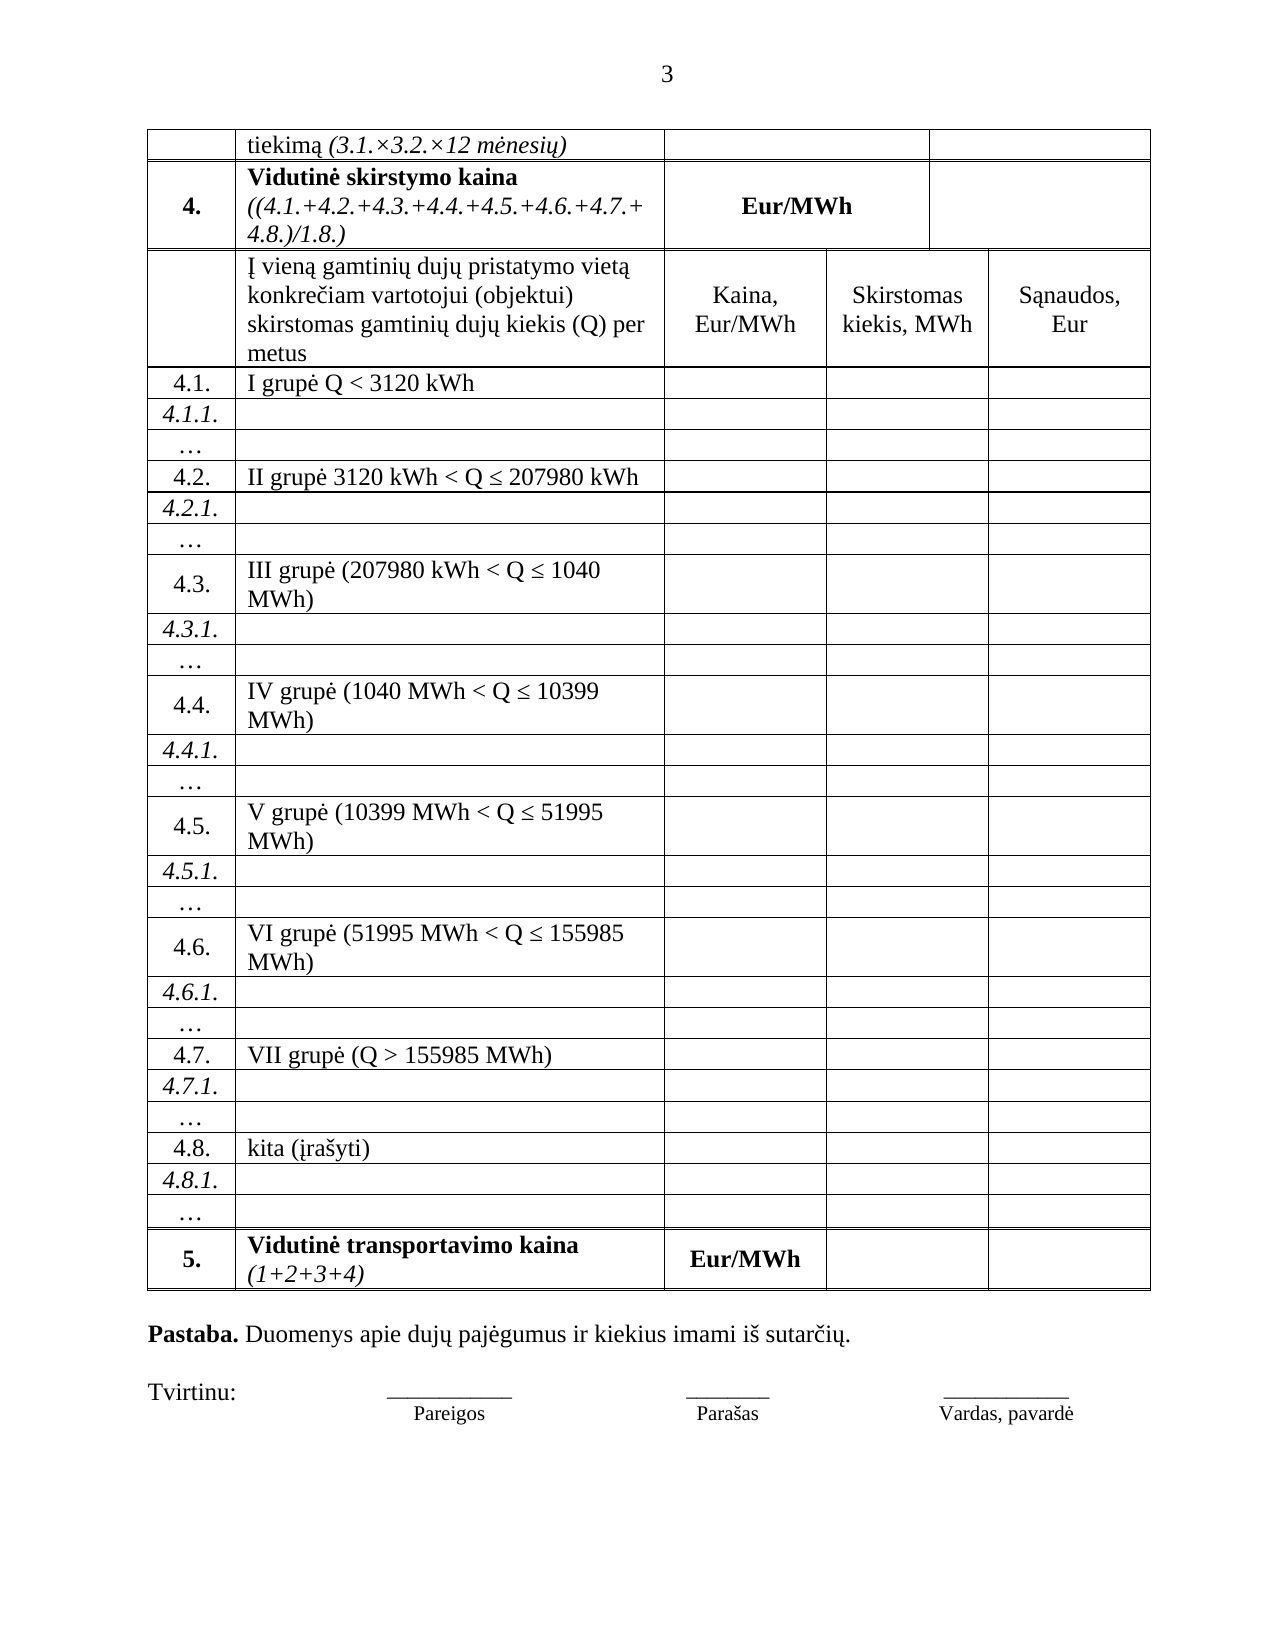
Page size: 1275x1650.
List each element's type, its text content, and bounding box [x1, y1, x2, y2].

table_cell [665, 1102, 826, 1132]
table_cell 4.1.1. [148, 399, 235, 429]
table_cell [236, 977, 664, 1007]
table_cell [665, 918, 826, 976]
table_cell 4.2.1. [148, 493, 235, 523]
table_cell [930, 162, 1150, 248]
table_cell [989, 493, 1150, 523]
table_cell Eur/MWh [665, 162, 929, 248]
table_cell [665, 555, 826, 612]
table_cell [827, 1230, 988, 1288]
table_cell [665, 1133, 826, 1163]
table_cell [665, 887, 826, 917]
table_cell [827, 1164, 988, 1194]
table_cell VI grupė (51995 MWh < Q ≤ 155985 MWh) [236, 918, 664, 976]
text Pastaba. Duomenys apie dujų pajėgumus ir kiekius imami iš sutarčių. [148, 1319, 1186, 1348]
table_cell … [148, 645, 235, 675]
table_cell [665, 493, 826, 523]
table_cell [665, 797, 826, 854]
table_cell 4.1. [148, 368, 235, 398]
table_cell II grupė 3120 kWh < Q ≤ 207980 kWh [236, 461, 664, 491]
table_cell [989, 735, 1150, 765]
table_cell [665, 676, 826, 733]
table_cell [665, 856, 826, 886]
table_cell … [148, 430, 235, 460]
table_cell [665, 368, 826, 398]
table_cell … [148, 766, 235, 796]
table_cell kita (įrašyti) [236, 1133, 664, 1163]
table_cell [989, 1039, 1150, 1069]
table_cell [236, 887, 664, 917]
table_cell [827, 735, 988, 765]
table_cell [989, 1230, 1150, 1288]
table_cell [827, 856, 988, 886]
table_cell [827, 1070, 988, 1101]
table_cell 4.6.1. [148, 977, 235, 1007]
table_cell [827, 1133, 988, 1163]
table_header ____________ Pareigos [304, 1377, 594, 1443]
table_cell [665, 735, 826, 765]
table_header ____________ Vardas, pavardė [861, 1377, 1152, 1443]
table_cell [989, 1133, 1150, 1163]
table_cell [989, 524, 1150, 554]
table_cell [989, 555, 1150, 612]
table_cell [989, 1164, 1150, 1194]
table_cell [989, 918, 1150, 976]
table_cell 4. [148, 162, 235, 248]
table_cell [827, 430, 988, 460]
table_cell [989, 977, 1150, 1007]
table_cell Vidutinė transportavimo kaina (1+2+3+4) [236, 1230, 664, 1288]
table_cell [827, 1039, 988, 1069]
table_cell [665, 1070, 826, 1101]
table_cell [236, 1164, 664, 1194]
table_cell [665, 645, 826, 675]
table_cell [236, 493, 664, 523]
table_cell Sąnaudos, Eur [989, 251, 1150, 366]
table_cell [989, 1195, 1150, 1227]
table_cell [989, 797, 1150, 854]
table_cell [665, 1008, 826, 1038]
table_header ________ Parašas [595, 1377, 861, 1443]
table_cell [989, 1102, 1150, 1132]
table_cell Skirstomas kiekis, MWh [827, 251, 988, 366]
table_cell [827, 766, 988, 796]
table_cell [827, 797, 988, 854]
table_cell [827, 461, 988, 491]
table_cell [989, 676, 1150, 733]
table_cell 4.3.1. [148, 614, 235, 644]
table_cell [827, 368, 988, 398]
table_cell [665, 130, 929, 159]
table_cell 4.5. [148, 797, 235, 854]
table_cell [236, 1102, 664, 1132]
table_cell … [148, 887, 235, 917]
table_cell [989, 766, 1150, 796]
table_cell 4.6. [148, 918, 235, 976]
table_cell [665, 1164, 826, 1194]
table_cell … [148, 1195, 235, 1227]
table_cell [236, 766, 664, 796]
table_cell [665, 614, 826, 644]
table_cell [665, 766, 826, 796]
table_cell [665, 524, 826, 554]
table_cell [827, 614, 988, 644]
table_cell [827, 1008, 988, 1038]
table_cell [827, 1195, 988, 1227]
table_cell [989, 887, 1150, 917]
table_cell [989, 368, 1150, 398]
table_cell V grupė (10399 MWh < Q ≤ 51995 MWh) [236, 797, 664, 854]
table_cell [827, 524, 988, 554]
table_cell [989, 614, 1150, 644]
table_cell [827, 493, 988, 523]
table_cell [665, 1195, 826, 1227]
table_cell [148, 251, 235, 366]
table_cell [930, 130, 1150, 159]
table_cell [989, 645, 1150, 675]
table_cell 5. [148, 1230, 235, 1288]
table_cell [827, 887, 988, 917]
table_cell tiekimą (3.1.×3.2.×12 mėnesių) [236, 130, 664, 159]
table_cell [236, 399, 664, 429]
table_cell [236, 524, 664, 554]
table_cell [236, 430, 664, 460]
table_cell [665, 461, 826, 491]
table_cell [827, 676, 988, 733]
table_cell Vidutinė skirstymo kaina ((4.1.+4.2.+4.3.+4.4.+4.5.+4.6.+4.7.+4.8.)/1.8.) [236, 162, 664, 248]
table_cell 4.7. [148, 1039, 235, 1069]
table_cell [236, 735, 664, 765]
table_header Tvirtinu: [148, 1377, 304, 1443]
table_cell Eur/MWh [665, 1230, 826, 1288]
table_cell [827, 645, 988, 675]
table_cell [148, 130, 235, 159]
table_cell 4.5.1. [148, 856, 235, 886]
table_cell [827, 555, 988, 612]
table_cell [236, 1008, 664, 1038]
table_cell [827, 399, 988, 429]
table_cell [236, 1195, 664, 1227]
table_cell [989, 399, 1150, 429]
table_cell 4.8.1. [148, 1164, 235, 1194]
table_cell [989, 1070, 1150, 1101]
table_cell [989, 1008, 1150, 1038]
table_cell IV grupė (1040 MWh < Q ≤ 10399 MWh) [236, 676, 664, 733]
table_cell [665, 977, 826, 1007]
table_cell [236, 856, 664, 886]
table_cell I grupė Q < 3120 kWh [236, 368, 664, 398]
table_cell [236, 645, 664, 675]
table_cell [827, 1102, 988, 1132]
table_cell [989, 461, 1150, 491]
table_cell 4.4.1. [148, 735, 235, 765]
table_cell 4.7.1. [148, 1070, 235, 1101]
table_cell … [148, 524, 235, 554]
table_cell [236, 1070, 664, 1101]
table_cell [827, 977, 988, 1007]
table_cell … [148, 1102, 235, 1132]
table_cell [236, 614, 664, 644]
table_cell [827, 918, 988, 976]
table_cell [989, 856, 1150, 886]
table_cell [989, 430, 1150, 460]
table_cell … [148, 1008, 235, 1038]
table_cell VII grupė (Q > 155985 MWh) [236, 1039, 664, 1069]
table_cell 4.2. [148, 461, 235, 491]
table_cell 4.8. [148, 1133, 235, 1163]
table_cell Į vieną gamtinių dujų pristatymo vietą konkrečiam vartotojui (objektui) skirstomas gamtinių dujų kiekis (Q) per metus [236, 251, 664, 366]
table_cell [665, 1039, 826, 1069]
table_cell III grupė (207980 kWh < Q ≤ 1040 MWh) [236, 555, 664, 612]
table_cell Kaina, Eur/MWh [665, 251, 826, 366]
table_cell 4.4. [148, 676, 235, 733]
table_cell 4.3. [148, 555, 235, 612]
table_cell [665, 399, 826, 429]
table_cell [665, 430, 826, 460]
